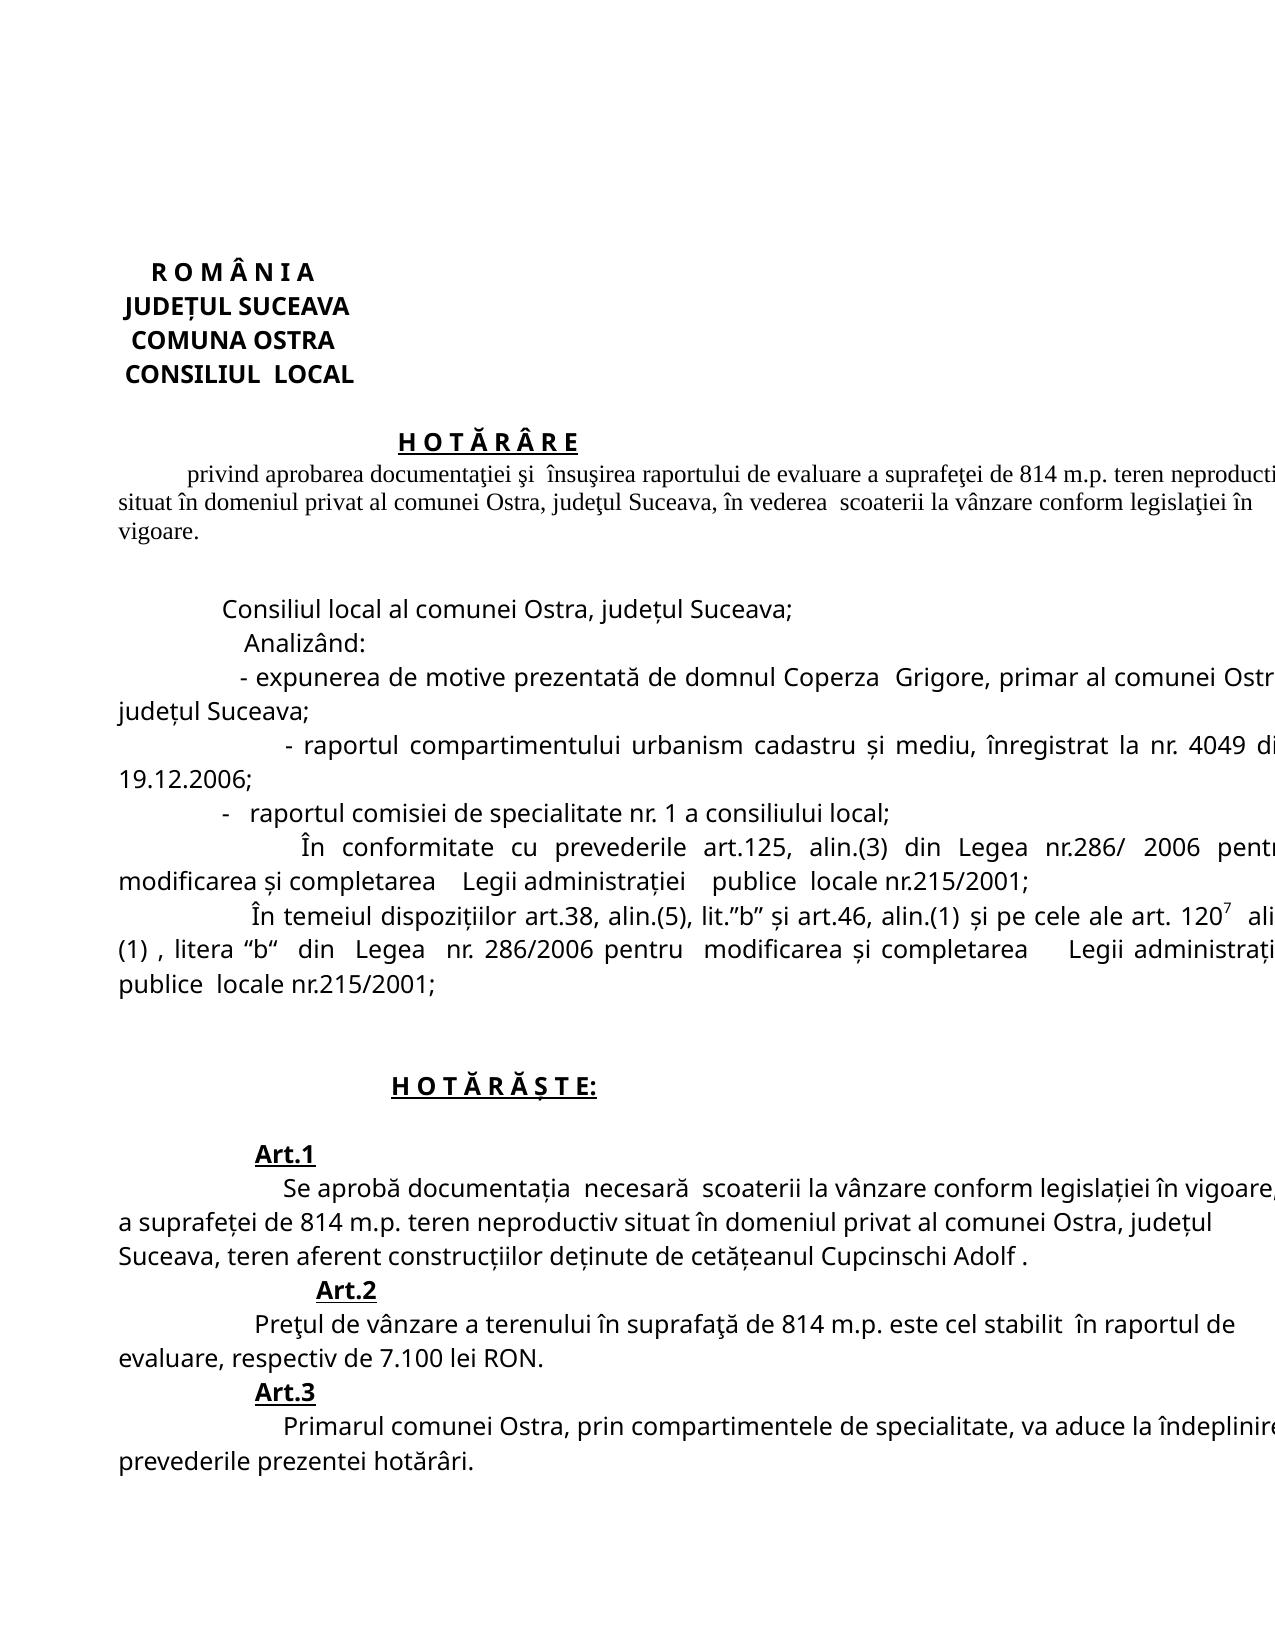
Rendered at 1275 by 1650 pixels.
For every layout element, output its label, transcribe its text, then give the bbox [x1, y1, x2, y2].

subtitle H O T Ă R Ă Ş T E: [118, 1068, 1275, 1102]
subtitle CONSILIUL LOCAL [118, 357, 1275, 391]
subtitle R O M Â N I A [118, 254, 1157, 288]
text privind aprobarea documentaţiei şi însuşirea raportului de evaluare a suprafeţei de 814 m.p. teren neproductiv situat în domeniul privat al comunei Ostra, judeţul Suceava, în vederea scoaterii la vânzare conform legislaţiei în vigoare. [118, 459, 1275, 545]
text Art.3 [118, 1375, 1275, 1409]
text În temeiul dispoziţiilor art.38, alin.(5), lit.”b” şi art.46, alin.(1) şi pe cele ale art. 1207 alin.(1) , litera “b“ din Legea nr. 286/2006 pentru modificarea şi completarea Legii administraţiei publice locale nr.215/2001; [118, 898, 1275, 1000]
text - expunerea de motive prezentată de domnul Coperza Grigore, primar al comunei Ostra, judeţul Suceava; [118, 660, 1275, 728]
text Primarul comunei Ostra, prin compartimentele de specialitate, va aduce la îndeplinire prevederile prezentei hotărâri. [118, 1409, 1275, 1477]
subtitle Art.1 [118, 1137, 1275, 1171]
text - raportul compartimentului urbanism cadastru şi mediu, înregistrat la nr. 4049 din 19.12.2006; [118, 728, 1275, 796]
text Se aprobă documentaţia necesară scoaterii la vânzare conform legislaţiei în vigoare, a suprafeţei de 814 m.p. teren neproductiv situat în domeniul privat al comunei Ostra, judeţul Suceava, teren aferent construcţiilor deţinute de cetăţeanul Cupcinschi Adolf . [118, 1171, 1275, 1273]
subtitle H O T Ă R Â R E [118, 425, 1275, 459]
text - raportul comisiei de specialitate nr. 1 a consiliului local; [118, 796, 1275, 830]
text Preţul de vânzare a terenului în suprafaţă de 814 m.p. este cel stabilit în raportul de evaluare, respectiv de 7.100 lei RON. [118, 1307, 1275, 1375]
text COMUNA OSTRA [118, 322, 1157, 357]
text În conformitate cu prevederile art.125, alin.(3) din Legea nr.286/ 2006 pentru modificarea şi completarea Legii administraţiei publice locale nr.215/2001; [118, 830, 1275, 898]
text Analizând: [118, 626, 1275, 660]
text Art.2 [118, 1273, 1275, 1307]
subtitle JUDEŢUL SUCEAVA [118, 288, 1275, 322]
text Consiliul local al comunei Ostra, judeţul Suceava; [118, 592, 1275, 626]
